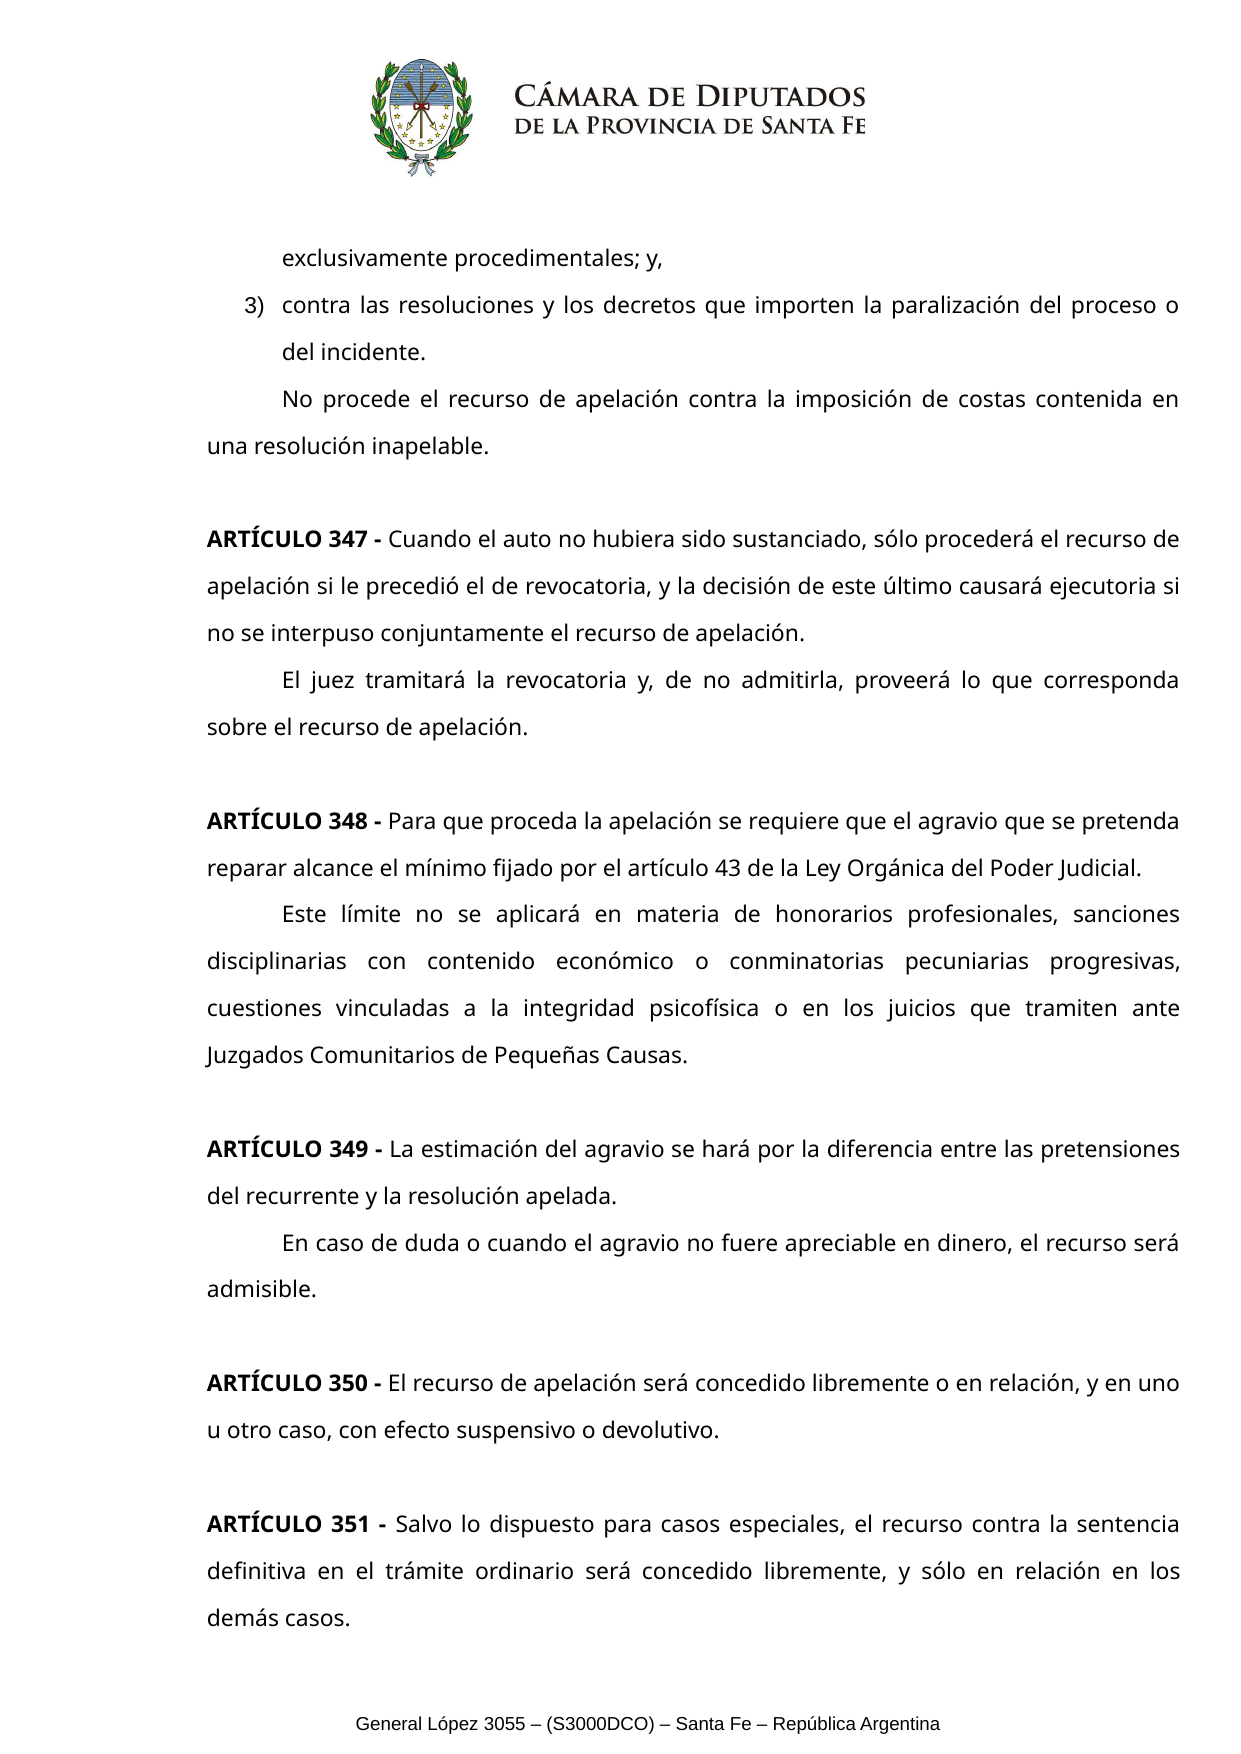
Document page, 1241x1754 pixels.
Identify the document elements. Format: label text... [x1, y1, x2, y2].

text ARTÍCULO 350 - El recurso de apelación será concedido libremente o en relación, y en uno u otro caso, con efecto suspensivo o devolutivo. [207, 1367, 1181, 1445]
text El juez tramitará la revocatoria y, de no admitirla, proveerá lo que corresponda sobre el recurso de apelación. [207, 664, 1181, 742]
list exclusivamente procedimentales; y, [244, 242, 1181, 273]
text Este límite no se aplicará en materia de honorarios profesionales, sanciones disciplinarias con contenido económico o conminatorias pecuniarias progresivas, cuestiones vinculadas a la integridad psicofísica o en los juicios que tramiten ante Juzgados Comunitarios de Pequeñas Causas. [207, 898, 1181, 1070]
text ARTÍCULO 349 - La estimación del agravio se hará por la diferencia entre las pretensiones del recurrente y la resolución apelada. [207, 1133, 1181, 1211]
picture [370, 59, 866, 181]
text En caso de duda o cuando el agravio no fuere apreciable en dinero, el recurso será admisible. [207, 1227, 1181, 1305]
text ARTÍCULO 347 - Cuando el auto no hubiera sido sustanciado, sólo procederá el recurso de apelación si le precedió el de revocatoria, y la decisión de este último causará ejecutoria si no se interpuso conjuntamente el recurso de apelación. [207, 523, 1181, 648]
list contra las resoluciones y los decretos que importen la paralización del proceso o del incidente. [244, 289, 1181, 367]
text No procede el recurso de apelación contra la imposición de costas contenida en una resolución inapelable. [207, 383, 1181, 461]
text ARTÍCULO 348 - Para que proceda la apelación se requiere que el agravio que se pretenda reparar alcance el mínimo fijado por el artículo 43 de la Ley Orgánica del Poder Judicial. [207, 805, 1181, 883]
text ARTÍCULO 351 - Salvo lo dispuesto para casos especiales, el recurso contra la sentencia definitiva en el trámite ordinario será concedido libremente, y sólo en relación en los demás casos. [207, 1508, 1181, 1633]
